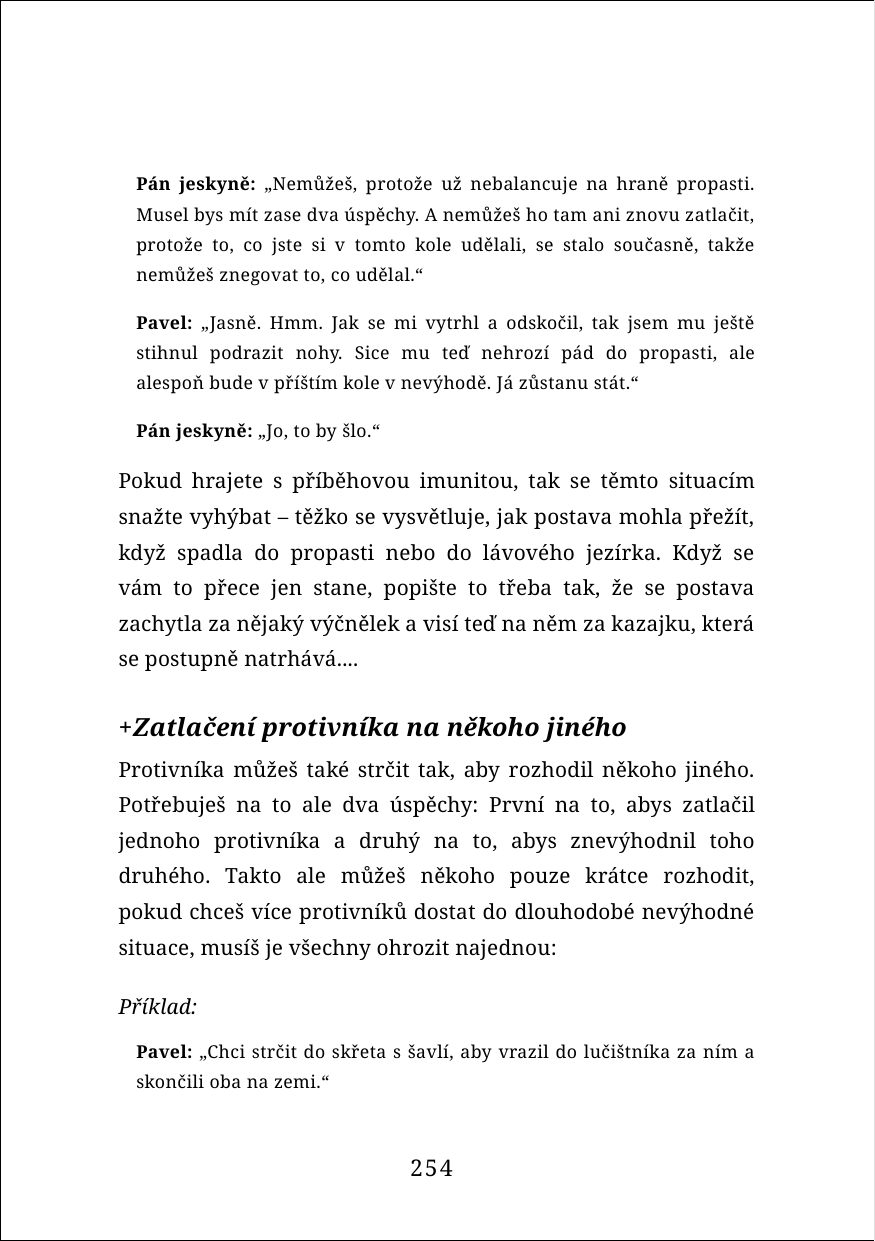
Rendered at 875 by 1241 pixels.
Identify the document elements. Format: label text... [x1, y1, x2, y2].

text Pán jeskyně: „Nemůžeš, protože už nebalancuje na hraně propasti. Musel bys mít zase dva úspěchy. A nemůžeš ho tam ani znovu zatlačit, protože to, co jste si v tomto kole udělali, se stalo současně, takže nemůžeš znegovat to, co udělal.“ [136, 172, 756, 287]
text Pán jeskyně: „Jo, to by šlo.“ [136, 419, 756, 443]
subtitle +Zatlačení protivníka na někoho jiného [118, 709, 756, 743]
text Příklad: [118, 992, 756, 1020]
text Pokud hrajete s příběhovou imunitou, tak se těmto situacím snažte vyhýbat – těžko se vysvětluje, jak postava mohla přežít, když spadla do propasti nebo do lávového jezírka. Když se vám to přece jen stane, popište to třeba tak, že se postava zachytla za nějaký výčnělek a visí teď na něm za kazajku, která se postupně natrhává.... [118, 467, 756, 673]
text Pavel: „Jasně. Hmm. Jak se mi vytrhl a odskočil, tak jsem mu ještě stihnul podrazit nohy. Sice mu teď nehrozí pád do propasti, ale alespoň bude v příštím kole v nevýhodě. Já zůstanu stát.“ [136, 310, 756, 395]
text Pavel: „Chci strčit do skřeta s šavlí, aby vrazil do lučištníka za ním a skončili oba na zemi.“ [136, 1039, 756, 1093]
text Protivníka můžeš také strčit tak, aby rozhodil někoho jiného. Potřebuješ na to ale dva úspěchy: První na to, abys zatlačil jednoho protivníka a druhý na to, abys znevýhodnil toho druhého. Takto ale můžeš někoho pouze krátce rozhodit, pokud chceš více protivníků dostat do dlouhodobé nevýhodné situace, musíš je všechny ohrozit najednou: [118, 755, 756, 961]
